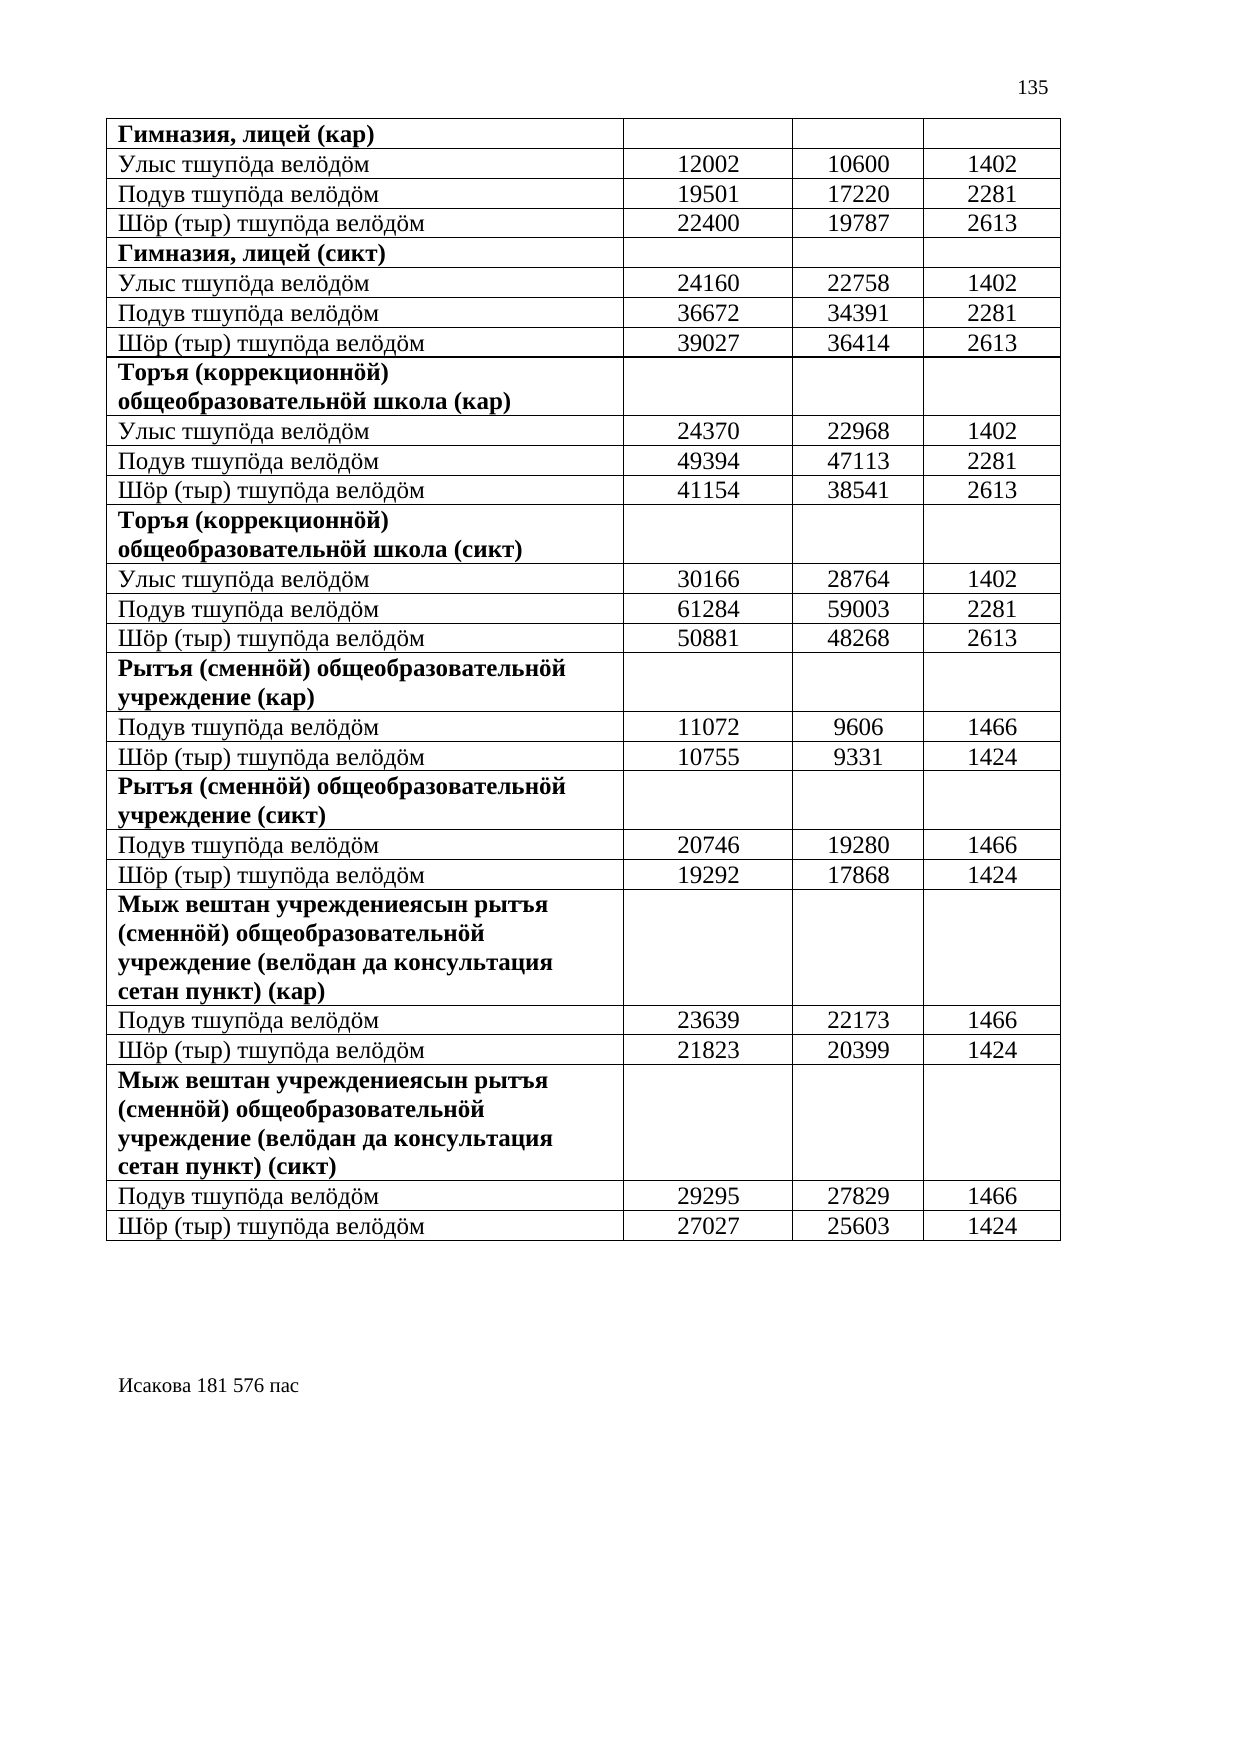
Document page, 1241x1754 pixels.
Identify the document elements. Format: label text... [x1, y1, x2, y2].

table_cell 17220 [793, 179, 923, 207]
table_cell 2613 [924, 476, 1060, 504]
text Исакова 181 576 пас [118, 1373, 1048, 1397]
table_cell [624, 771, 792, 829]
table_cell 36414 [793, 328, 923, 356]
table_cell Шöр (тыр) тшупöда велöдöм [107, 1035, 623, 1064]
table_cell Подув тшупöда велöдöм [107, 179, 623, 207]
table_cell 1466 [924, 712, 1060, 741]
table_cell Улыс тшупöда велöдöм [107, 416, 623, 445]
table_cell 11072 [624, 712, 792, 741]
table_cell 1402 [924, 268, 1060, 297]
table_cell 38541 [793, 476, 923, 504]
table_cell Подув тшупöда велöдöм [107, 830, 623, 859]
table_cell [793, 505, 923, 563]
table_cell 9331 [793, 742, 923, 770]
table_cell [924, 1065, 1060, 1180]
table_cell 1402 [924, 149, 1060, 178]
table_cell 27829 [793, 1181, 923, 1210]
table_cell 17868 [793, 860, 923, 888]
table_cell Шöр (тыр) тшупöда велöдöм [107, 476, 623, 504]
table_cell 24370 [624, 416, 792, 445]
table_cell 22400 [624, 209, 792, 237]
table_cell 1424 [924, 860, 1060, 888]
table_cell Улыс тшупöда велöдöм [107, 149, 623, 178]
table_cell 39027 [624, 328, 792, 356]
table_cell Торъя (коррекционнöй) общеобразовательнöй школа (сикт) [107, 505, 623, 563]
table_cell [793, 119, 923, 148]
table_cell Гимназия, лицей (сикт) [107, 238, 623, 267]
table_cell [924, 505, 1060, 563]
table_cell 22968 [793, 416, 923, 445]
table_cell [624, 890, 792, 1004]
table_cell [624, 505, 792, 563]
table_cell 12002 [624, 149, 792, 178]
table_cell Гимназия, лицей (кар) [107, 119, 623, 148]
table_cell Шöр (тыр) тшупöда велöдöм [107, 860, 623, 888]
table_cell Улыс тшупöда велöдöм [107, 564, 623, 593]
table_cell Подув тшупöда велöдöм [107, 446, 623, 474]
table_cell 47113 [793, 446, 923, 474]
table_cell 59003 [793, 594, 923, 622]
table_cell 34391 [793, 298, 923, 327]
table_cell Мыж вештан учреждениеясын рытъя (сменнöй) общеобразовательнöй учреждение (велöдан да консультация сетан пункт) (сикт) [107, 1065, 623, 1180]
table_cell 30166 [624, 564, 792, 593]
table_cell 1424 [924, 1035, 1060, 1064]
table_cell 19787 [793, 209, 923, 237]
table_cell [624, 119, 792, 148]
table_cell 2613 [924, 209, 1060, 237]
table_cell [793, 771, 923, 829]
table_cell 50881 [624, 624, 792, 652]
table_cell [624, 238, 792, 267]
table_cell Подув тшупöда велöдöм [107, 1181, 623, 1210]
table_cell Шöр (тыр) тшупöда велöдöм [107, 1211, 623, 1240]
table_cell 2281 [924, 446, 1060, 474]
table_cell 1466 [924, 1181, 1060, 1210]
table_cell Торъя (коррекционнöй) общеобразовательнöй школа (кар) [107, 358, 623, 415]
table_cell [793, 890, 923, 1004]
table_cell [624, 1065, 792, 1180]
table_cell 23639 [624, 1006, 792, 1034]
table_cell Подув тшупöда велöдöм [107, 298, 623, 327]
table_cell Мыж вештан учреждениеясын рытъя (сменнöй) общеобразовательнöй учреждение (велöдан да консультация сетан пункт) (кар) [107, 890, 623, 1004]
table_cell Подув тшупöда велöдöм [107, 712, 623, 741]
table_cell Шöр (тыр) тшупöда велöдöм [107, 328, 623, 356]
table_cell 19501 [624, 179, 792, 207]
table_cell 2281 [924, 594, 1060, 622]
table_cell Шöр (тыр) тшупöда велöдöм [107, 209, 623, 237]
table_cell [924, 890, 1060, 1004]
table_cell 21823 [624, 1035, 792, 1064]
table_cell 22173 [793, 1006, 923, 1034]
table_cell 36672 [624, 298, 792, 327]
table_cell Улыс тшупöда велöдöм [107, 268, 623, 297]
table_cell [924, 119, 1060, 148]
table_cell [924, 358, 1060, 415]
table_cell 1466 [924, 830, 1060, 859]
table_cell 20399 [793, 1035, 923, 1064]
table_cell [793, 653, 923, 711]
table_cell 48268 [793, 624, 923, 652]
table_cell Шöр (тыр) тшупöда велöдöм [107, 742, 623, 770]
table_cell 41154 [624, 476, 792, 504]
table_cell 24160 [624, 268, 792, 297]
table_cell [793, 358, 923, 415]
table_cell [793, 1065, 923, 1180]
table_cell 28764 [793, 564, 923, 593]
table_cell 22758 [793, 268, 923, 297]
table_cell Рытъя (сменнöй) общеобразовательнöй учреждение (сикт) [107, 771, 623, 829]
table_cell [793, 238, 923, 267]
table_cell 10755 [624, 742, 792, 770]
table_cell 1402 [924, 416, 1060, 445]
table_cell 27027 [624, 1211, 792, 1240]
table_cell Подув тшупöда велöдöм [107, 594, 623, 622]
table_cell 25603 [793, 1211, 923, 1240]
table_cell [924, 653, 1060, 711]
table_cell [924, 238, 1060, 267]
table_cell 1402 [924, 564, 1060, 593]
table_cell 9606 [793, 712, 923, 741]
table_cell Шöр (тыр) тшупöда велöдöм [107, 624, 623, 652]
table_cell Рытъя (сменнöй) общеобразовательнöй учреждение (кар) [107, 653, 623, 711]
table_cell [624, 653, 792, 711]
table_cell 29295 [624, 1181, 792, 1210]
table_cell 2613 [924, 328, 1060, 356]
table_cell 19280 [793, 830, 923, 859]
table_cell 61284 [624, 594, 792, 622]
table_cell 2281 [924, 179, 1060, 207]
table_cell 20746 [624, 830, 792, 859]
table_cell 49394 [624, 446, 792, 474]
table_cell 1424 [924, 742, 1060, 770]
table_cell [924, 771, 1060, 829]
table_cell 1424 [924, 1211, 1060, 1240]
table_cell 1466 [924, 1006, 1060, 1034]
table_cell 2281 [924, 298, 1060, 327]
table_cell Подув тшупöда велöдöм [107, 1006, 623, 1034]
table_cell 10600 [793, 149, 923, 178]
table_cell 19292 [624, 860, 792, 888]
table_cell [624, 358, 792, 415]
table_cell 2613 [924, 624, 1060, 652]
